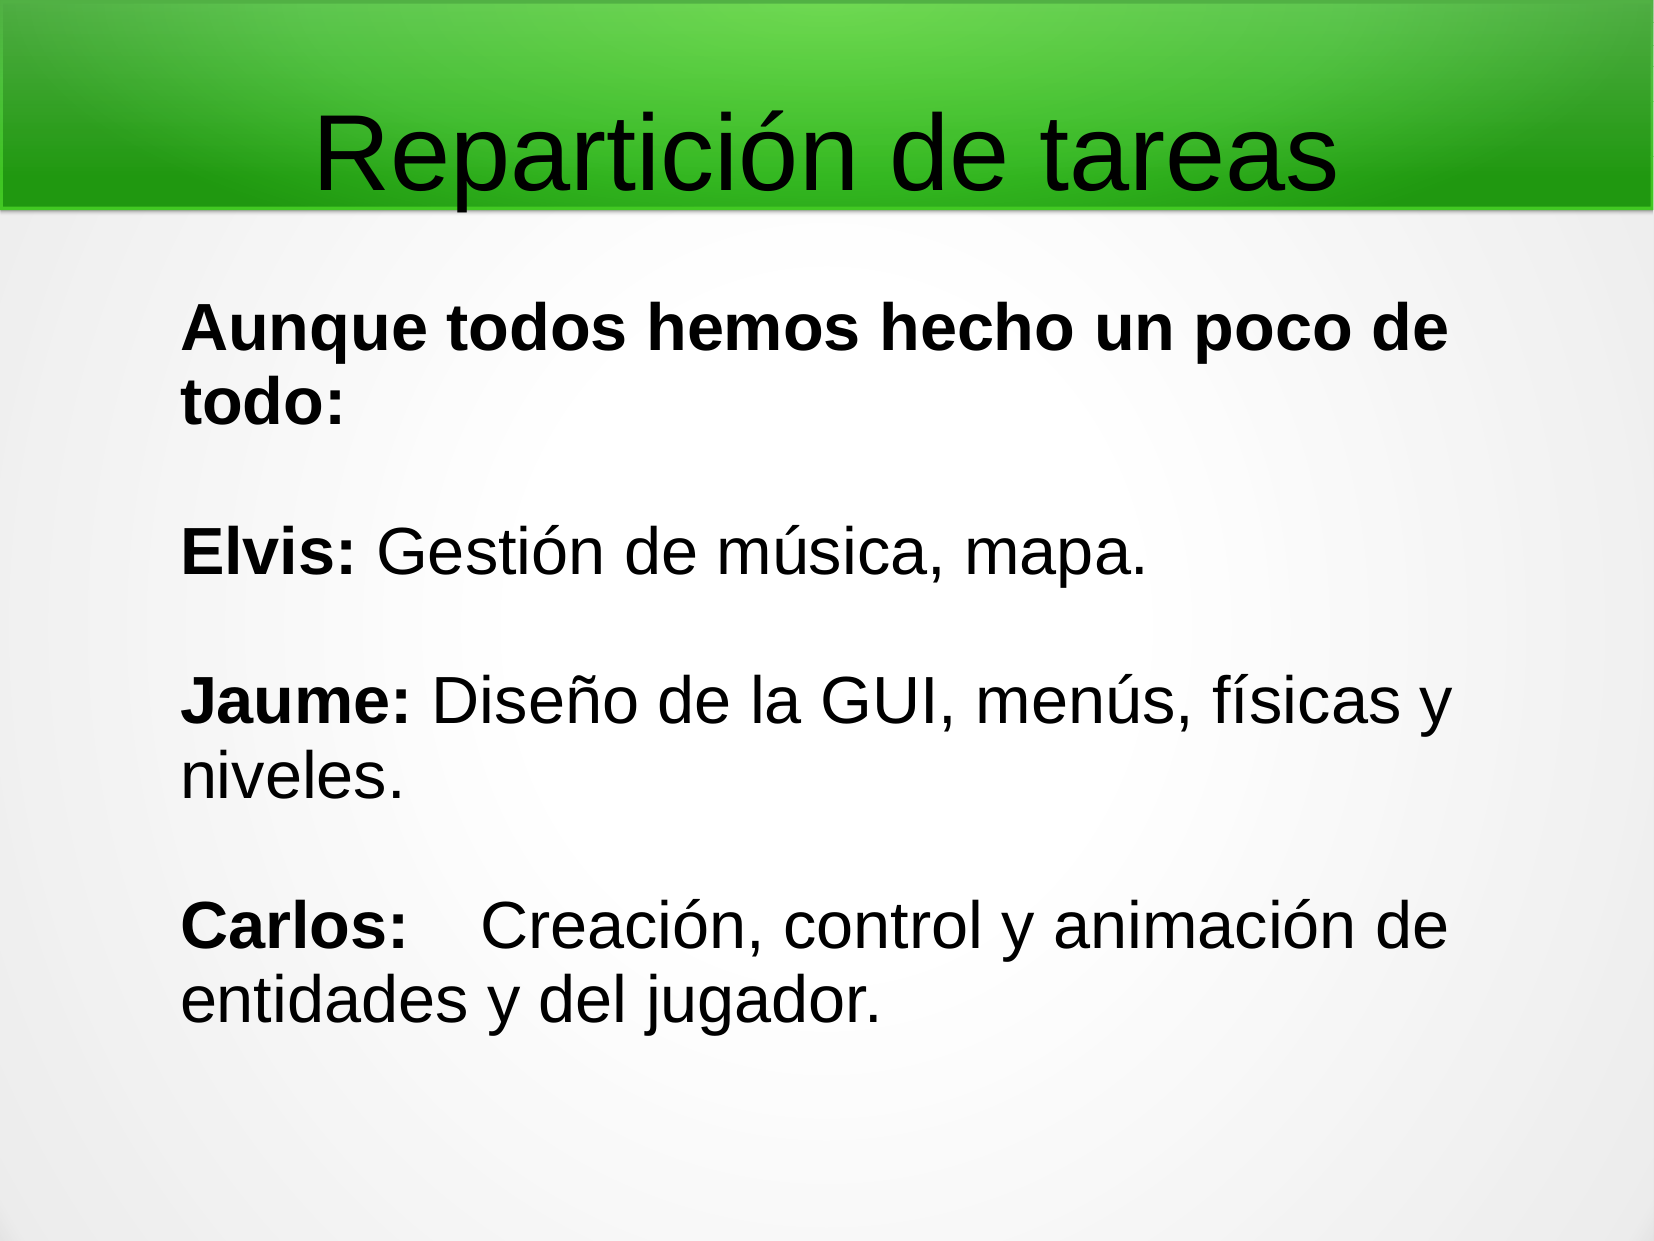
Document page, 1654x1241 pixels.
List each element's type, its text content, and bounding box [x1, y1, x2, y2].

title Repartición de tareas [82, 49, 1571, 257]
subtitle Aunque todos hemos hecho un poco de todo: Elvis: Gestión de música, mapa. Jaume: Diseño de la GUI, menús, físicas y niveles. Carlos: Creación, control y animación de entidades y del jugador. [180, 289, 1516, 1038]
